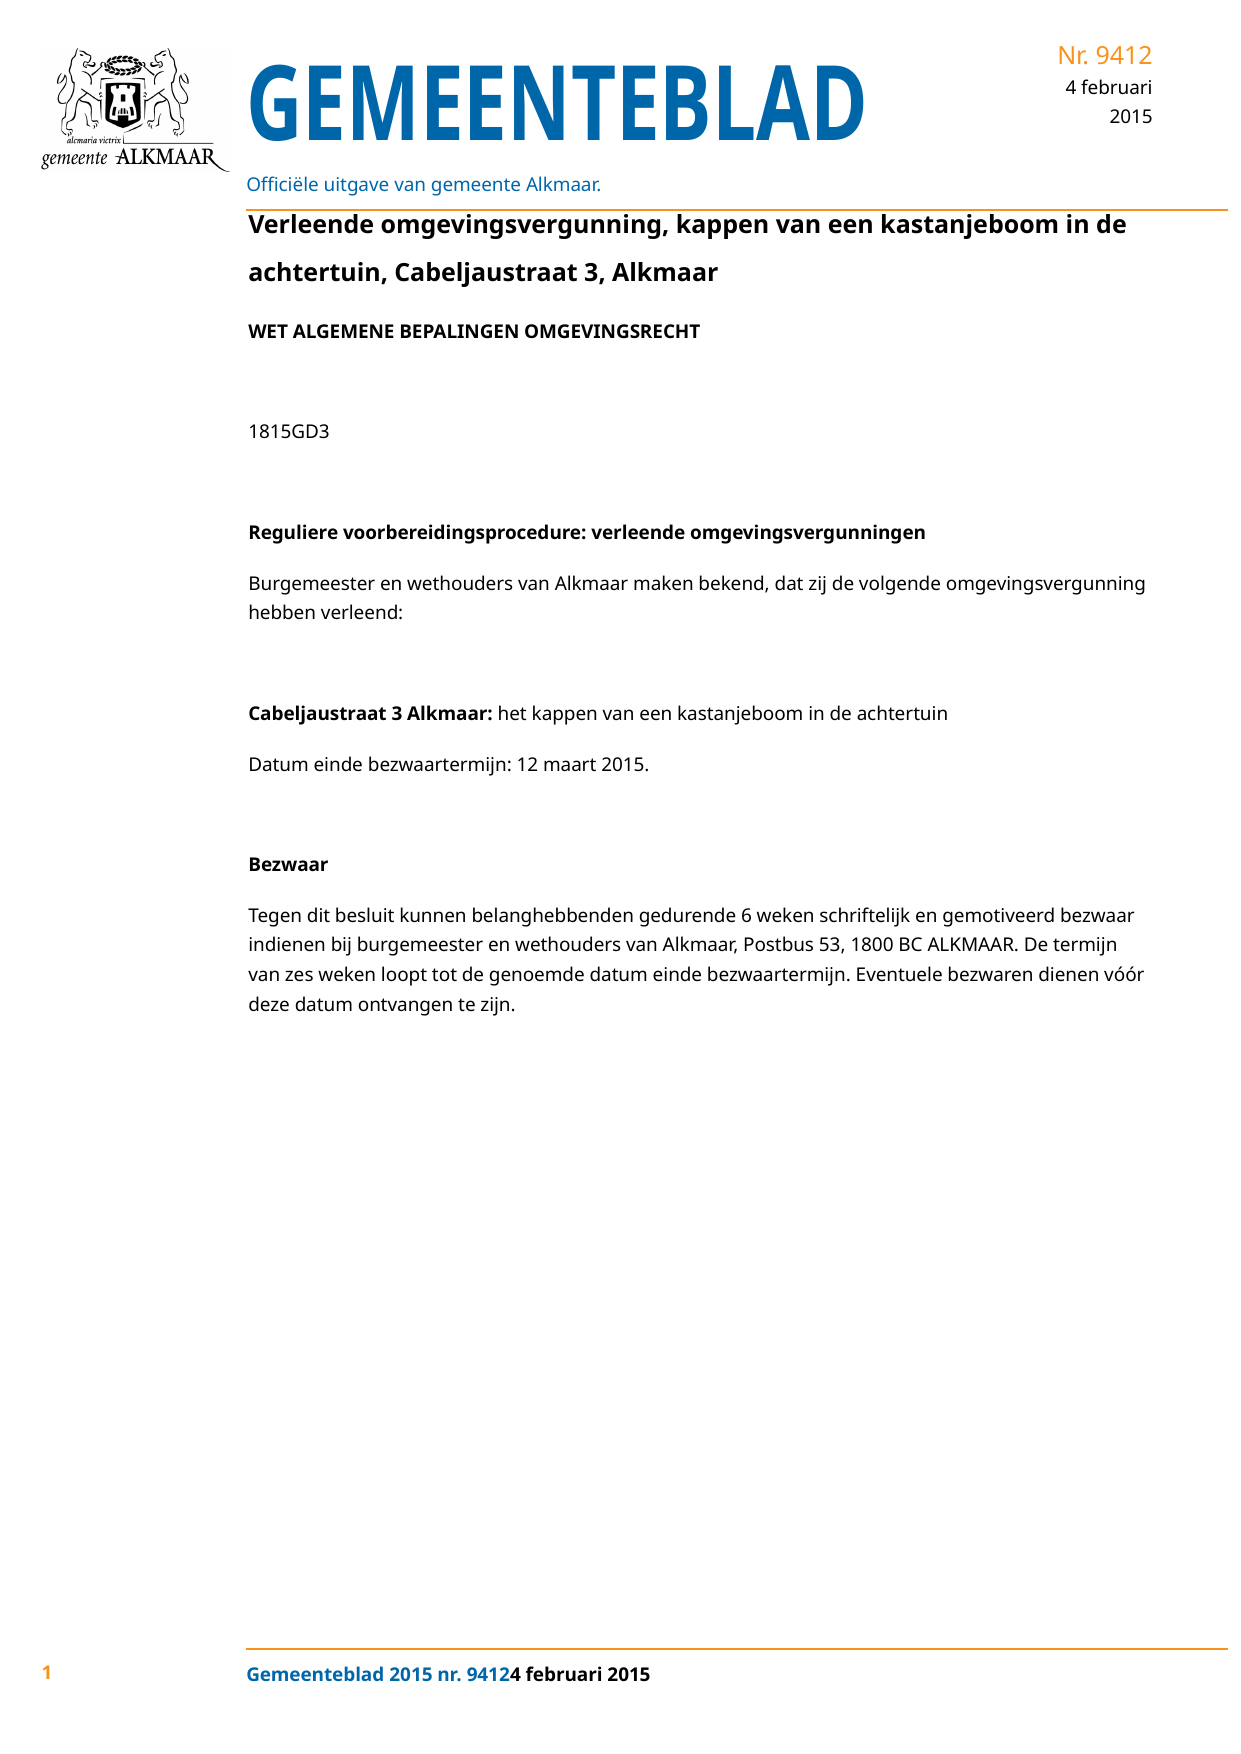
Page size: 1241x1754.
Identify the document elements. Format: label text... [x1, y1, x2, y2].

text Cabeljaustraat 3 Alkmaar: het kappen van een kastanjeboom in de achtertuin [248, 700, 1152, 726]
text 1815GD3 [248, 419, 1152, 444]
text WET ALGEMENE BEPALINGEN OMGEVINGSRECHT [248, 318, 1152, 344]
text Burgemeester en wethouders van Alkmaar maken bekend, dat zij de volgende omgevingsvergunning hebben verleend: [248, 570, 1152, 625]
text Bezwaar [248, 852, 1152, 877]
text Verleende omgevingsvergunning, kappen van een kastanjeboom in de achtertuin, Cabeljaustraat 3, Alkmaar [248, 211, 1152, 288]
text Datum einde bezwaartermijn: 12 maart 2015. [248, 751, 1152, 777]
text Tegen dit besluit kunnen belanghebbenden gedurende 6 weken schriftelijk en gemotiveerd bezwaar indienen bij burgemeester en wethouders van Alkmaar, Postbus 53, 1800 BC ALKMAAR. De termijn van zes weken loopt tot de genoemde datum einde bezwaartermijn. Eventuele bezwaren dienen vóór deze datum ontvangen te zijn. [248, 902, 1152, 1017]
picture [41, 47, 231, 172]
text Reguliere voorbereidingsprocedure: verleende omgevingsvergunningen [248, 519, 1152, 545]
